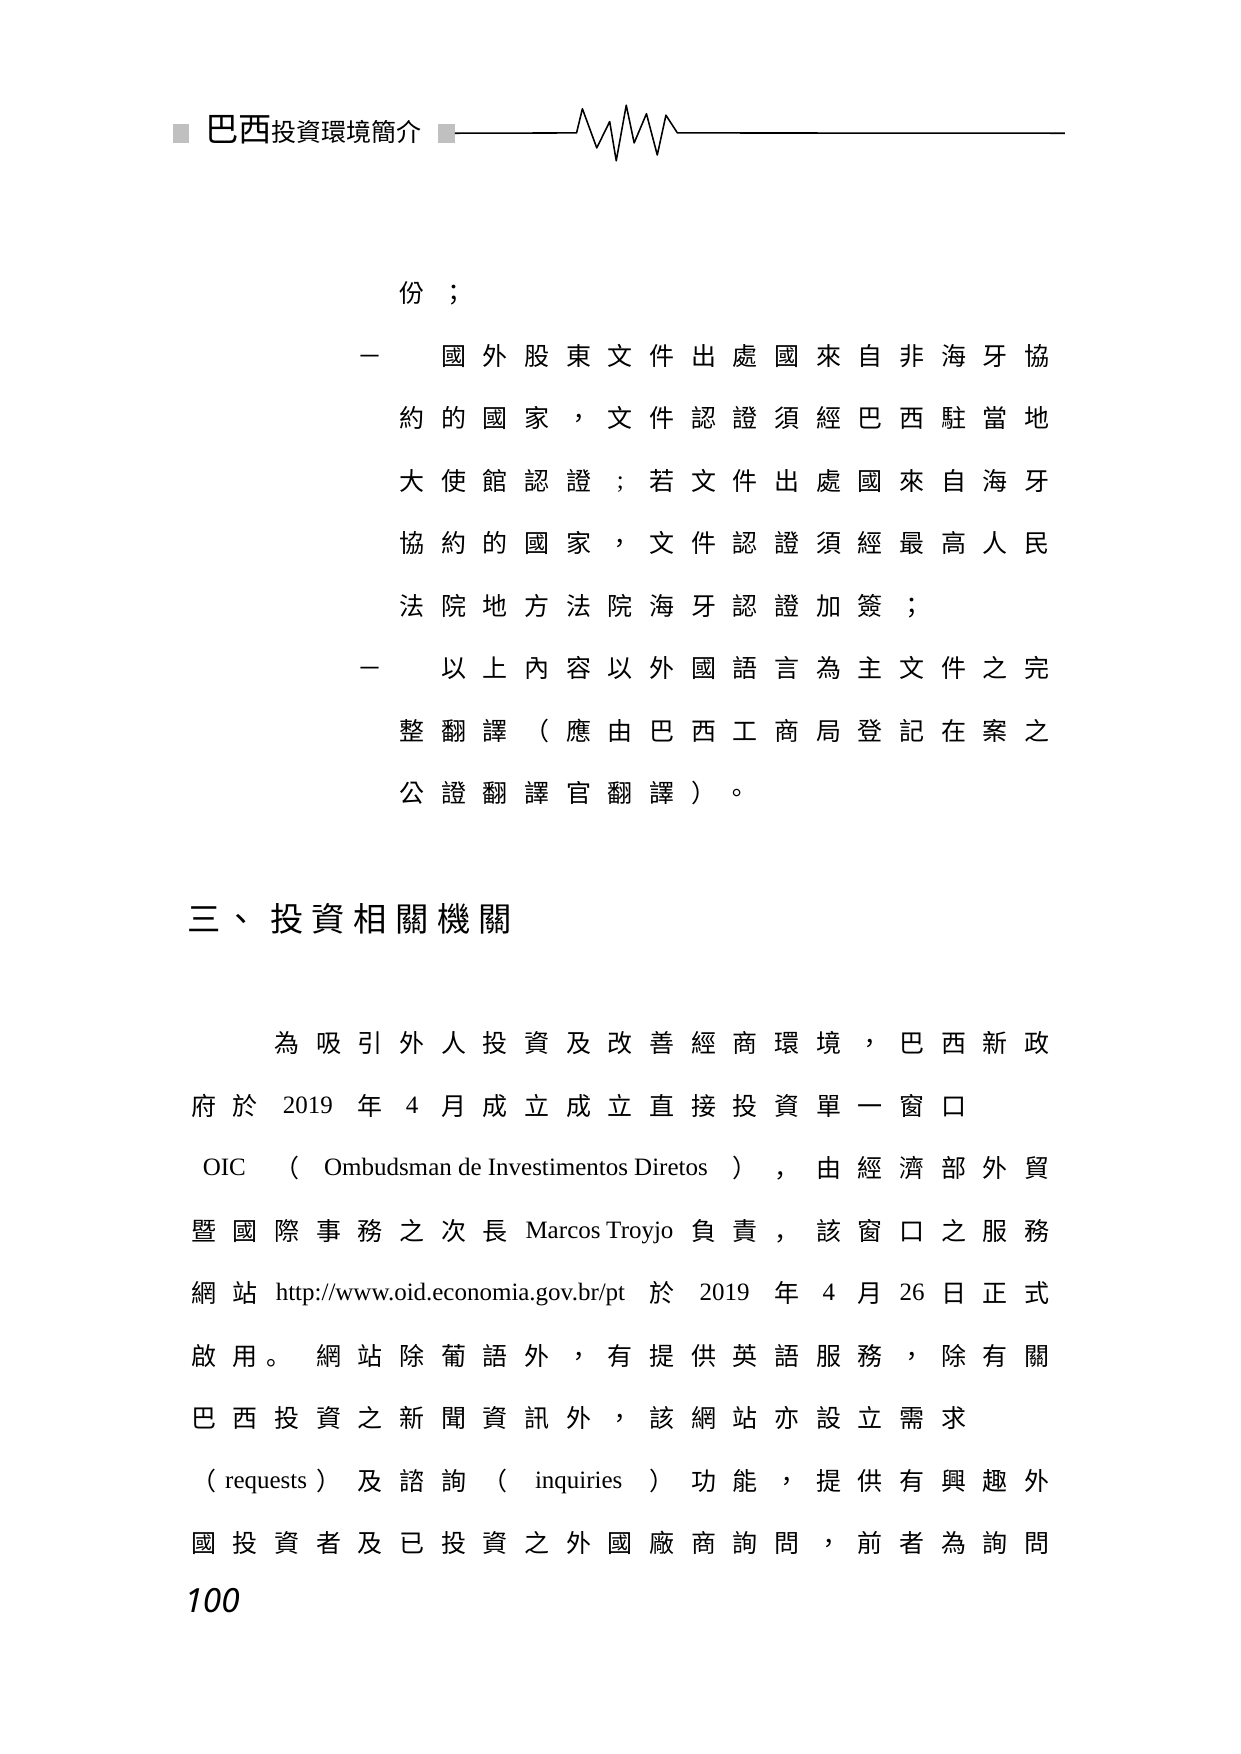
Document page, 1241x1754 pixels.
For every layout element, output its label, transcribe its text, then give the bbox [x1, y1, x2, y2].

text 為吸引外人投資及改善經商環境，巴西新政府於2019年4月成立成立直接投資單一窗口OIC（Ombudsman de Investimentos Diretos），由經濟部外貿暨國際事務之次長Marcos Troyjo負責，該窗口之服務網站http://www.oid.economia.gov.br/pt 於2019年4月26日正式啟用。網站除葡語外，有提供英語服務，除有關巴西投資之新聞資訊外，該網站亦設立需求（requests）及諮詢（inquiries）功能，提供有興趣外國投資者及已投資之外國廠商詢問，前者為詢問 [183, 1000, 1058, 1563]
text － 以上內容以外國語言為主文件之完整翻譯（應由巴西工商局登記在案之公證翻譯官翻譯）。 [330, 625, 1058, 813]
text － 國外股東文件出處國來自非海牙協約的國家，文件認證須經巴西駐當地大使館認證;若文件出處國來自海牙協約的國家，文件認證須經最高人民法院地方法院海牙認證加簽； [330, 313, 1058, 625]
text 三、投資相關機關 [183, 875, 1058, 938]
text 份； [330, 250, 1058, 313]
